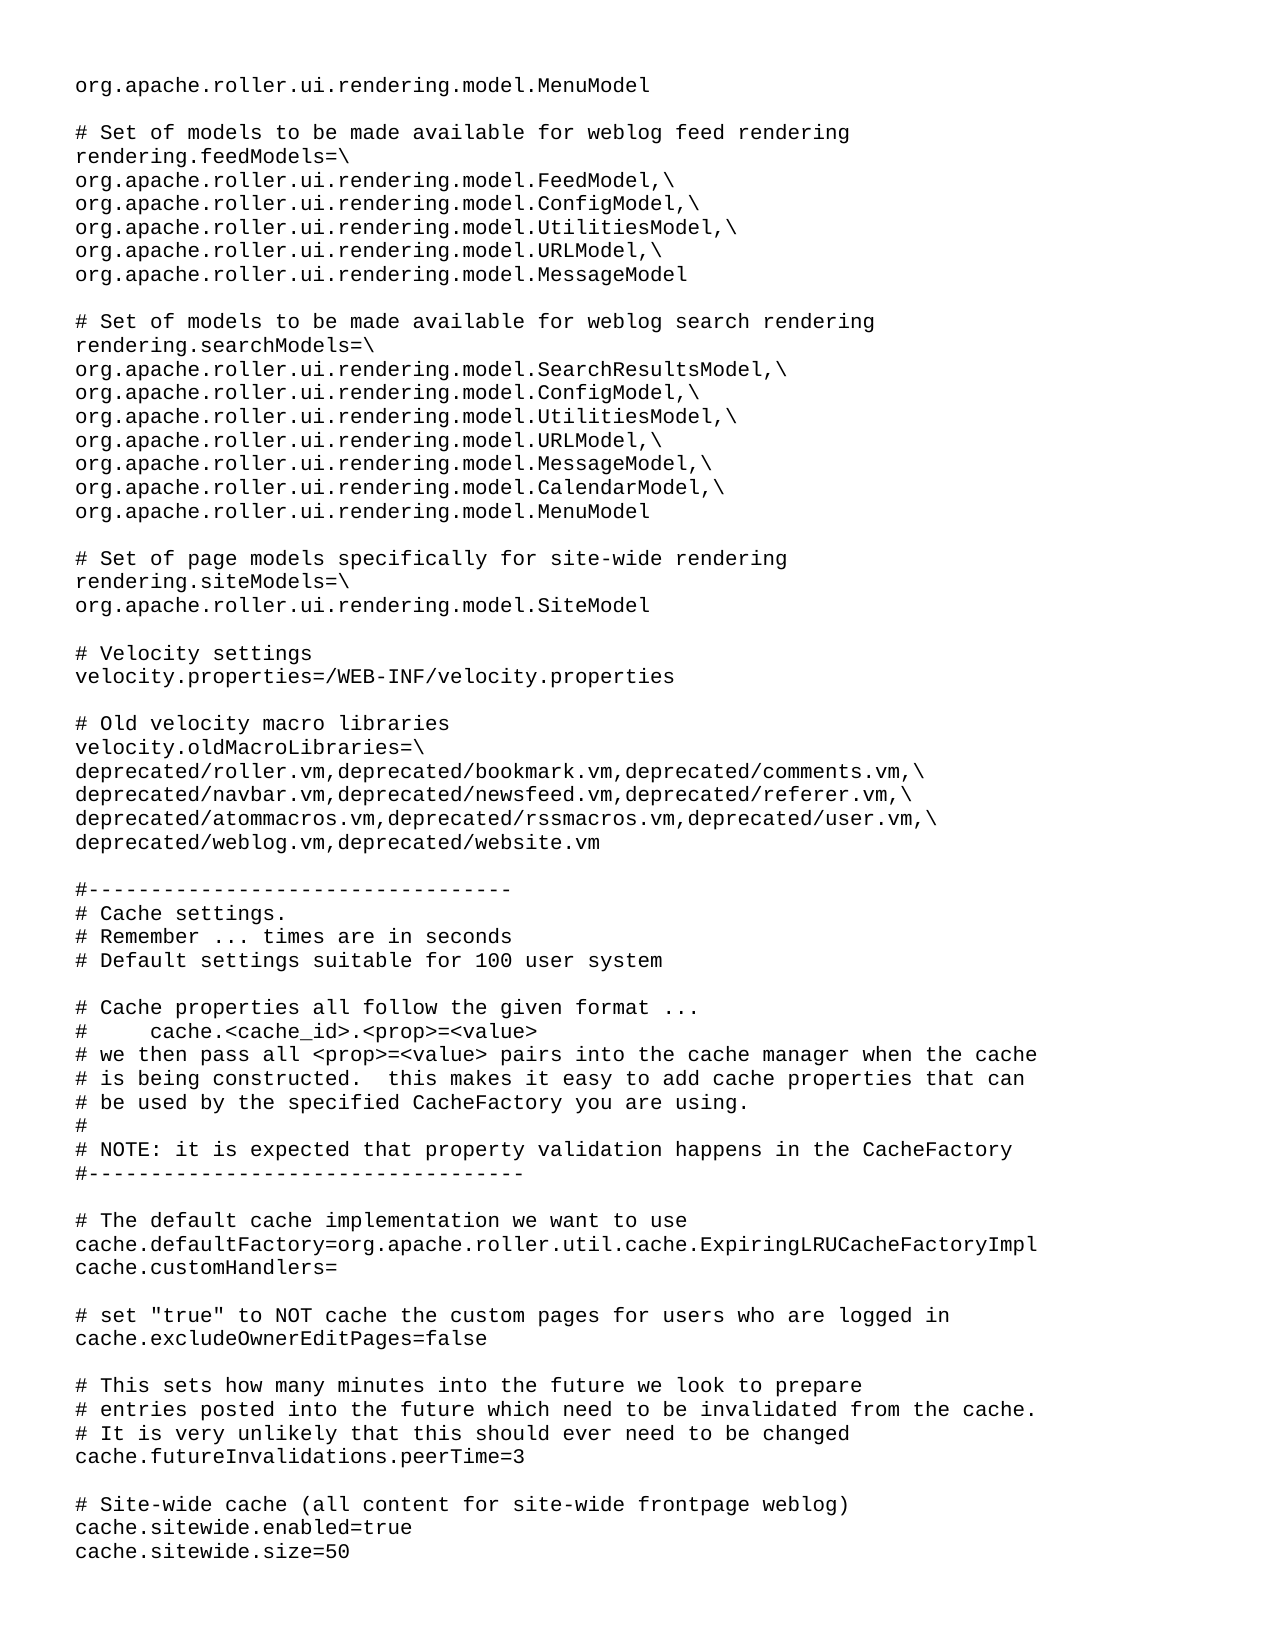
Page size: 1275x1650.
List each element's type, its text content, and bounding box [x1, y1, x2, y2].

text # Set of models to be made available for weblog feed rendering [75, 122, 1200, 146]
text org.apache.roller.ui.rendering.model.URLModel,\ [75, 241, 1200, 264]
text deprecated/navbar.vm,deprecated/newsfeed.vm,deprecated/referer.vm,\ [75, 784, 1200, 808]
text org.apache.roller.ui.rendering.model.UtilitiesModel,\ [75, 406, 1200, 430]
text cache.futureInvalidations.peerTime=3 [75, 1446, 1200, 1470]
text deprecated/weblog.vm,deprecated/website.vm [75, 832, 1200, 855]
text org.apache.roller.ui.rendering.model.MenuModel [75, 75, 1200, 99]
text org.apache.roller.ui.rendering.model.ConfigModel,\ [75, 382, 1200, 406]
text org.apache.roller.ui.rendering.model.CalendarModel,\ [75, 477, 1200, 501]
text org.apache.roller.ui.rendering.model.FeedModel,\ [75, 169, 1200, 193]
text # [75, 1115, 1200, 1139]
text # Set of models to be made available for weblog search rendering [75, 311, 1200, 335]
text # The default cache implementation we want to use [75, 1210, 1200, 1234]
text # cache.<cache_id>.<prop>=<value> [75, 1021, 1200, 1044]
text org.apache.roller.ui.rendering.model.MenuModel [75, 501, 1200, 524]
text cache.excludeOwnerEditPages=false [75, 1328, 1200, 1352]
text # NOTE: it is expected that property validation happens in the CacheFactory [75, 1139, 1200, 1163]
text rendering.feedModels=\ [75, 146, 1200, 169]
text # Velocity settings [75, 642, 1200, 666]
text cache.defaultFactory=org.apache.roller.util.cache.ExpiringLRUCacheFactoryImpl [75, 1234, 1200, 1257]
text # It is very unlikely that this should ever need to be changed [75, 1423, 1200, 1446]
text # Cache settings. [75, 903, 1200, 926]
text rendering.siteModels=\ [75, 572, 1200, 595]
text velocity.properties=/WEB-INF/velocity.properties [75, 666, 1200, 690]
text # Set of page models specifically for site-wide rendering [75, 548, 1200, 572]
text cache.sitewide.size=50 [75, 1541, 1200, 1565]
text org.apache.roller.ui.rendering.model.UtilitiesModel,\ [75, 217, 1200, 241]
text deprecated/roller.vm,deprecated/bookmark.vm,deprecated/comments.vm,\ [75, 761, 1200, 784]
text cache.customHandlers= [75, 1257, 1200, 1281]
text # set "true" to NOT cache the custom pages for users who are logged in [75, 1304, 1200, 1328]
text #----------------------------------- [75, 1163, 1200, 1186]
text # be used by the specified CacheFactory you are using. [75, 1092, 1200, 1115]
text # Site-wide cache (all content for site-wide frontpage weblog) [75, 1494, 1200, 1517]
text # is being constructed. this makes it easy to add cache properties that can [75, 1068, 1200, 1092]
text org.apache.roller.ui.rendering.model.URLModel,\ [75, 430, 1200, 453]
text #---------------------------------- [75, 879, 1200, 903]
text # This sets how many minutes into the future we look to prepare [75, 1376, 1200, 1399]
text rendering.searchModels=\ [75, 335, 1200, 359]
text # Cache properties all follow the given format ... [75, 997, 1200, 1021]
text cache.sitewide.enabled=true [75, 1517, 1200, 1541]
text # Default settings suitable for 100 user system [75, 950, 1200, 973]
text # Remember ... times are in seconds [75, 926, 1200, 950]
text deprecated/atommacros.vm,deprecated/rssmacros.vm,deprecated/user.vm,\ [75, 808, 1200, 832]
text org.apache.roller.ui.rendering.model.SearchResultsModel,\ [75, 359, 1200, 382]
text # we then pass all <prop>=<value> pairs into the cache manager when the cache [75, 1044, 1200, 1068]
text org.apache.roller.ui.rendering.model.MessageModel,\ [75, 453, 1200, 477]
text org.apache.roller.ui.rendering.model.MessageModel [75, 264, 1200, 288]
text # entries posted into the future which need to be invalidated from the cache. [75, 1399, 1200, 1423]
text org.apache.roller.ui.rendering.model.SiteModel [75, 595, 1200, 619]
text # Old velocity macro libraries [75, 713, 1200, 737]
text velocity.oldMacroLibraries=\ [75, 737, 1200, 761]
text org.apache.roller.ui.rendering.model.ConfigModel,\ [75, 193, 1200, 217]
